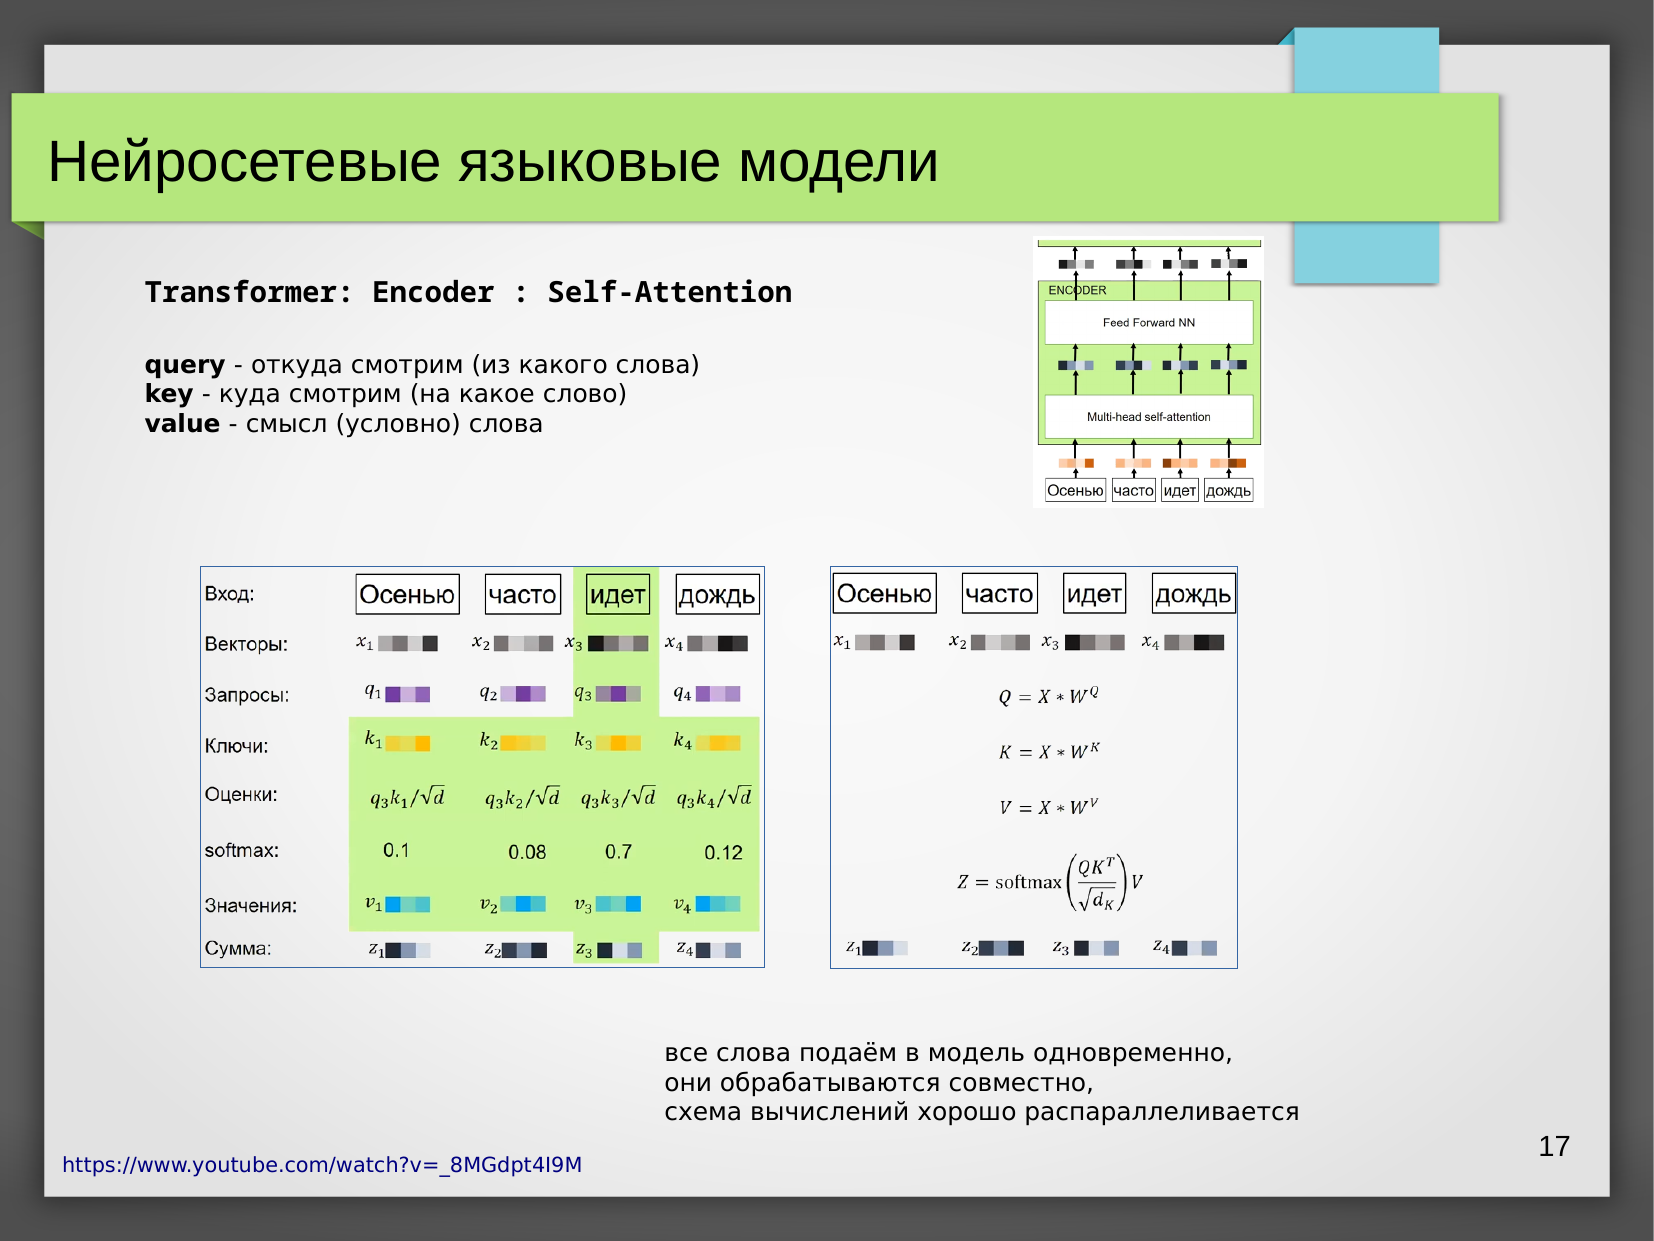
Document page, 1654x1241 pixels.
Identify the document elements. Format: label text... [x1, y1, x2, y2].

text_box Transformer: Encoder : Self-Attention query - откуда смотрим (из какого слова) key - куда смотрим (на какое слово) value - смысл (условно) слова [129, 263, 957, 465]
title Нейросетевые языковые модели [47, 121, 1241, 201]
picture [0, 0, 1654, 1241]
text_box https://www.youtube.com/watch?v=_8MGdpt4I9M [47, 1145, 650, 1185]
text_box все слова подаём в модель одновременно, они обрабатываются совместно, схема вычислений хорошо распараллеливается [649, 1031, 1477, 1134]
